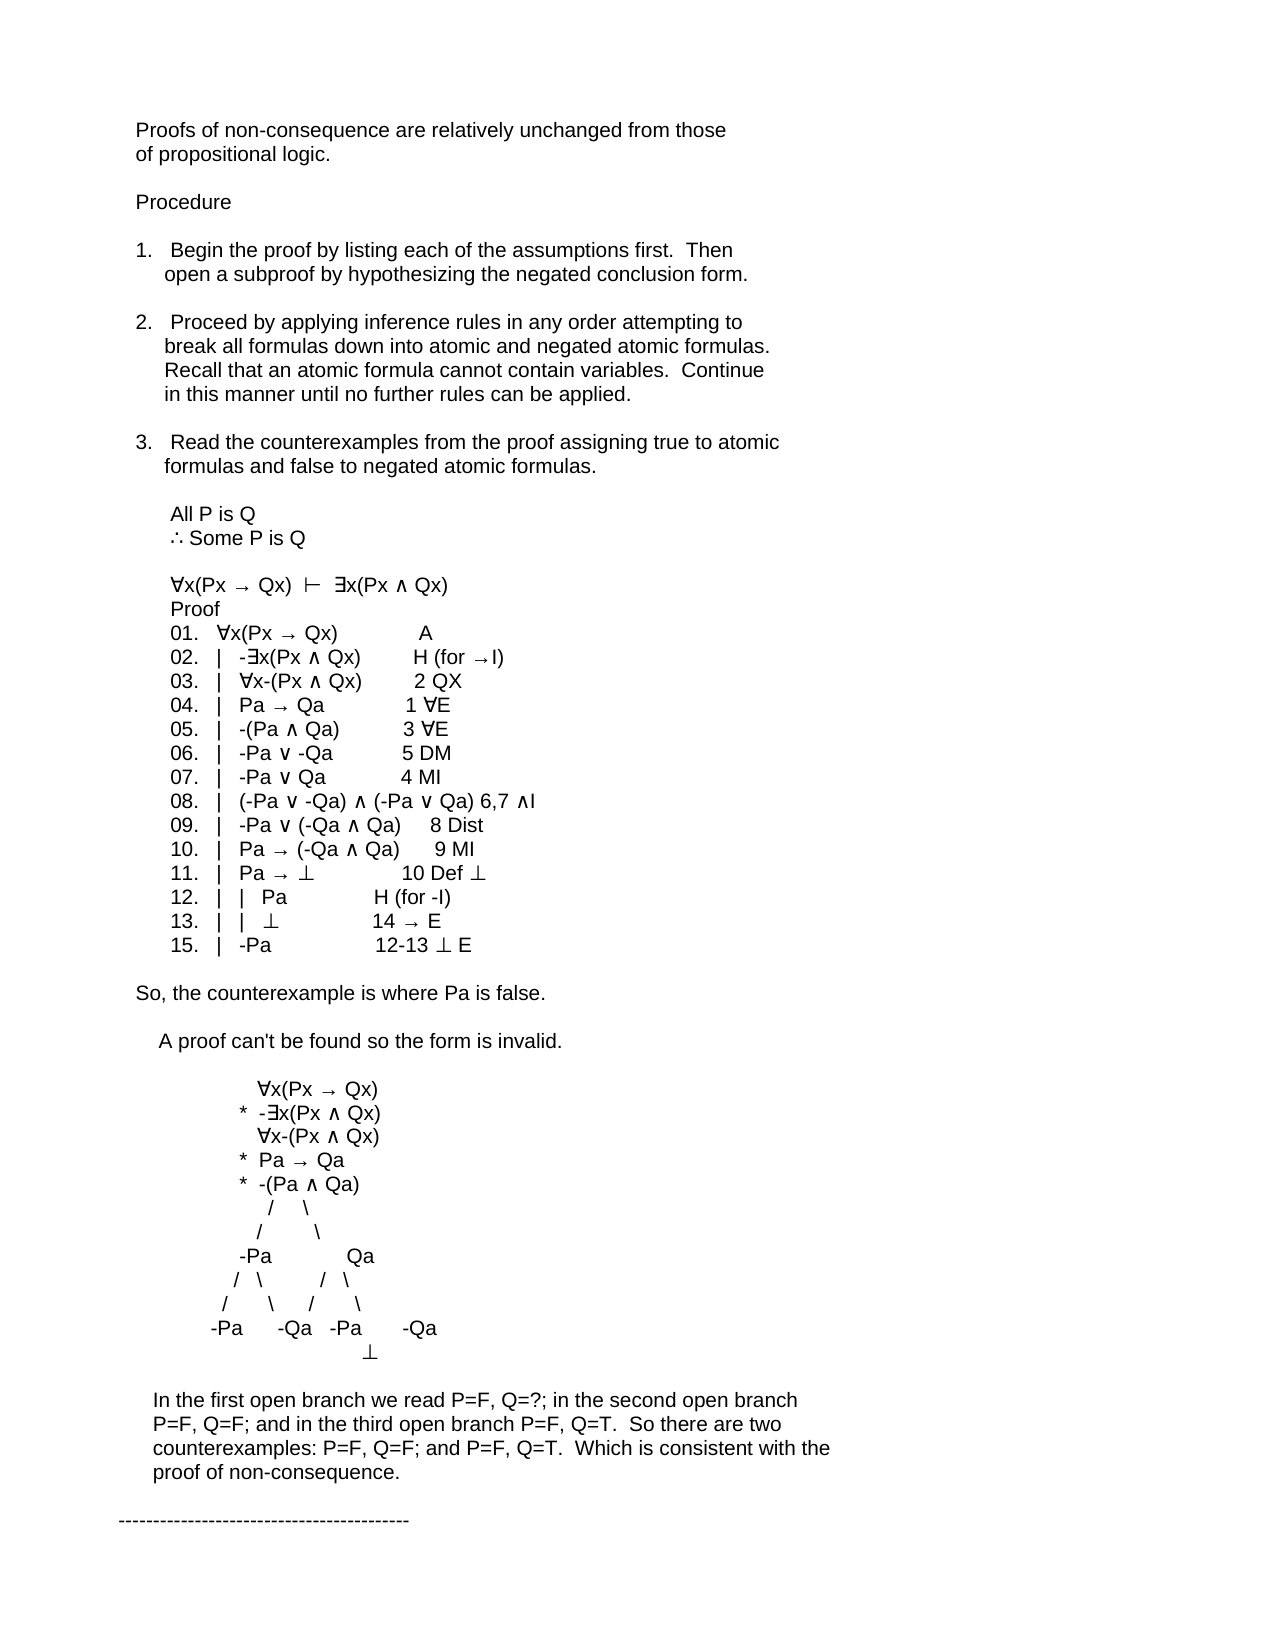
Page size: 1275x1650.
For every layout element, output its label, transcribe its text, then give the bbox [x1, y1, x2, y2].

text ------------------------------------------ [118, 1508, 1157, 1532]
text 02. | -∃x(Px ∧ Qx) H (for →I) [118, 645, 1157, 669]
text of propositional logic. [118, 142, 1157, 166]
text 05. | -(Pa ∧ Qa) 3 ∀E [118, 717, 1157, 741]
text P=F, Q=F; and in the third open branch P=F, Q=T. So there are two [118, 1412, 1157, 1436]
text ∀x(Px → Qx) ⊢ ∃x(Px ∧ Qx) [118, 573, 1157, 597]
text * Pa → Qa [118, 1148, 1157, 1172]
text 04. | Pa → Qa 1 ∀E [118, 693, 1157, 717]
text 11. | Pa → ⊥ 10 Def ⊥ [118, 861, 1157, 885]
text open a subproof by hypothesizing the negated conclusion form. [118, 262, 1157, 286]
text 06. | -Pa ∨ -Qa 5 DM [118, 741, 1157, 765]
text 1. Begin the proof by listing each of the assumptions first. Then [118, 238, 1157, 262]
text ∀x-(Px ∧ Qx) [118, 1124, 1157, 1148]
text 09. | -Pa ∨ (-Qa ∧ Qa) 8 Dist [118, 813, 1157, 837]
text * -∃x(Px ∧ Qx) [118, 1100, 1157, 1124]
text 12. | | Pa H (for -I) [118, 885, 1157, 909]
text So, the counterexample is where Pa is false. [118, 981, 1157, 1004]
text ⊥ [118, 1340, 1157, 1364]
text 08. | (-Pa ∨ -Qa) ∧ (-Pa ∨ Qa) 6,7 ∧I [118, 789, 1157, 813]
text * -(Pa ∧ Qa) [118, 1172, 1157, 1196]
text formulas and false to negated atomic formulas. [118, 453, 1157, 477]
text / \ [118, 1220, 1157, 1244]
text Proof [118, 597, 1157, 621]
text 3. Read the counterexamples from the proof assigning true to atomic [118, 429, 1157, 453]
text All P is Q [118, 501, 1157, 525]
text ∴ Some P is Q [118, 525, 1157, 549]
text -Pa Qa [118, 1244, 1157, 1268]
text in this manner until no further rules can be applied. [118, 382, 1157, 406]
text 03. | ∀x-(Px ∧ Qx) 2 QX [118, 669, 1157, 693]
text break all formulas down into atomic and negated atomic formulas. [118, 334, 1157, 358]
text / \ / \ [118, 1268, 1157, 1292]
text -Pa -Qa -Pa -Qa [118, 1316, 1157, 1340]
text 2. Proceed by applying inference rules in any order attempting to [118, 310, 1157, 334]
text In the first open branch we read P=F, Q=?; in the second open branch [118, 1388, 1157, 1412]
text Recall that an atomic formula cannot contain variables. Continue [118, 358, 1157, 382]
text / \ [118, 1196, 1157, 1220]
text ∀x(Px → Qx) [118, 1076, 1157, 1100]
text 10. | Pa → (-Qa ∧ Qa) 9 MI [118, 837, 1157, 861]
text counterexamples: P=F, Q=F; and P=F, Q=T. Which is consistent with the [118, 1436, 1157, 1460]
text proof of non-consequence. [118, 1460, 1157, 1484]
text Proofs of non-consequence are relatively unchanged from those [118, 118, 1157, 142]
text Procedure [118, 190, 1157, 214]
text 13. | | ⊥ 14 → E [118, 909, 1157, 933]
text A proof can't be found so the form is invalid. [118, 1028, 1157, 1052]
text 15. | -Pa 12-13 ⊥ E [118, 933, 1157, 957]
text 01. ∀x(Px → Qx) A [118, 621, 1157, 645]
text / \ / \ [118, 1292, 1157, 1316]
text 07. | -Pa ∨ Qa 4 MI [118, 765, 1157, 789]
